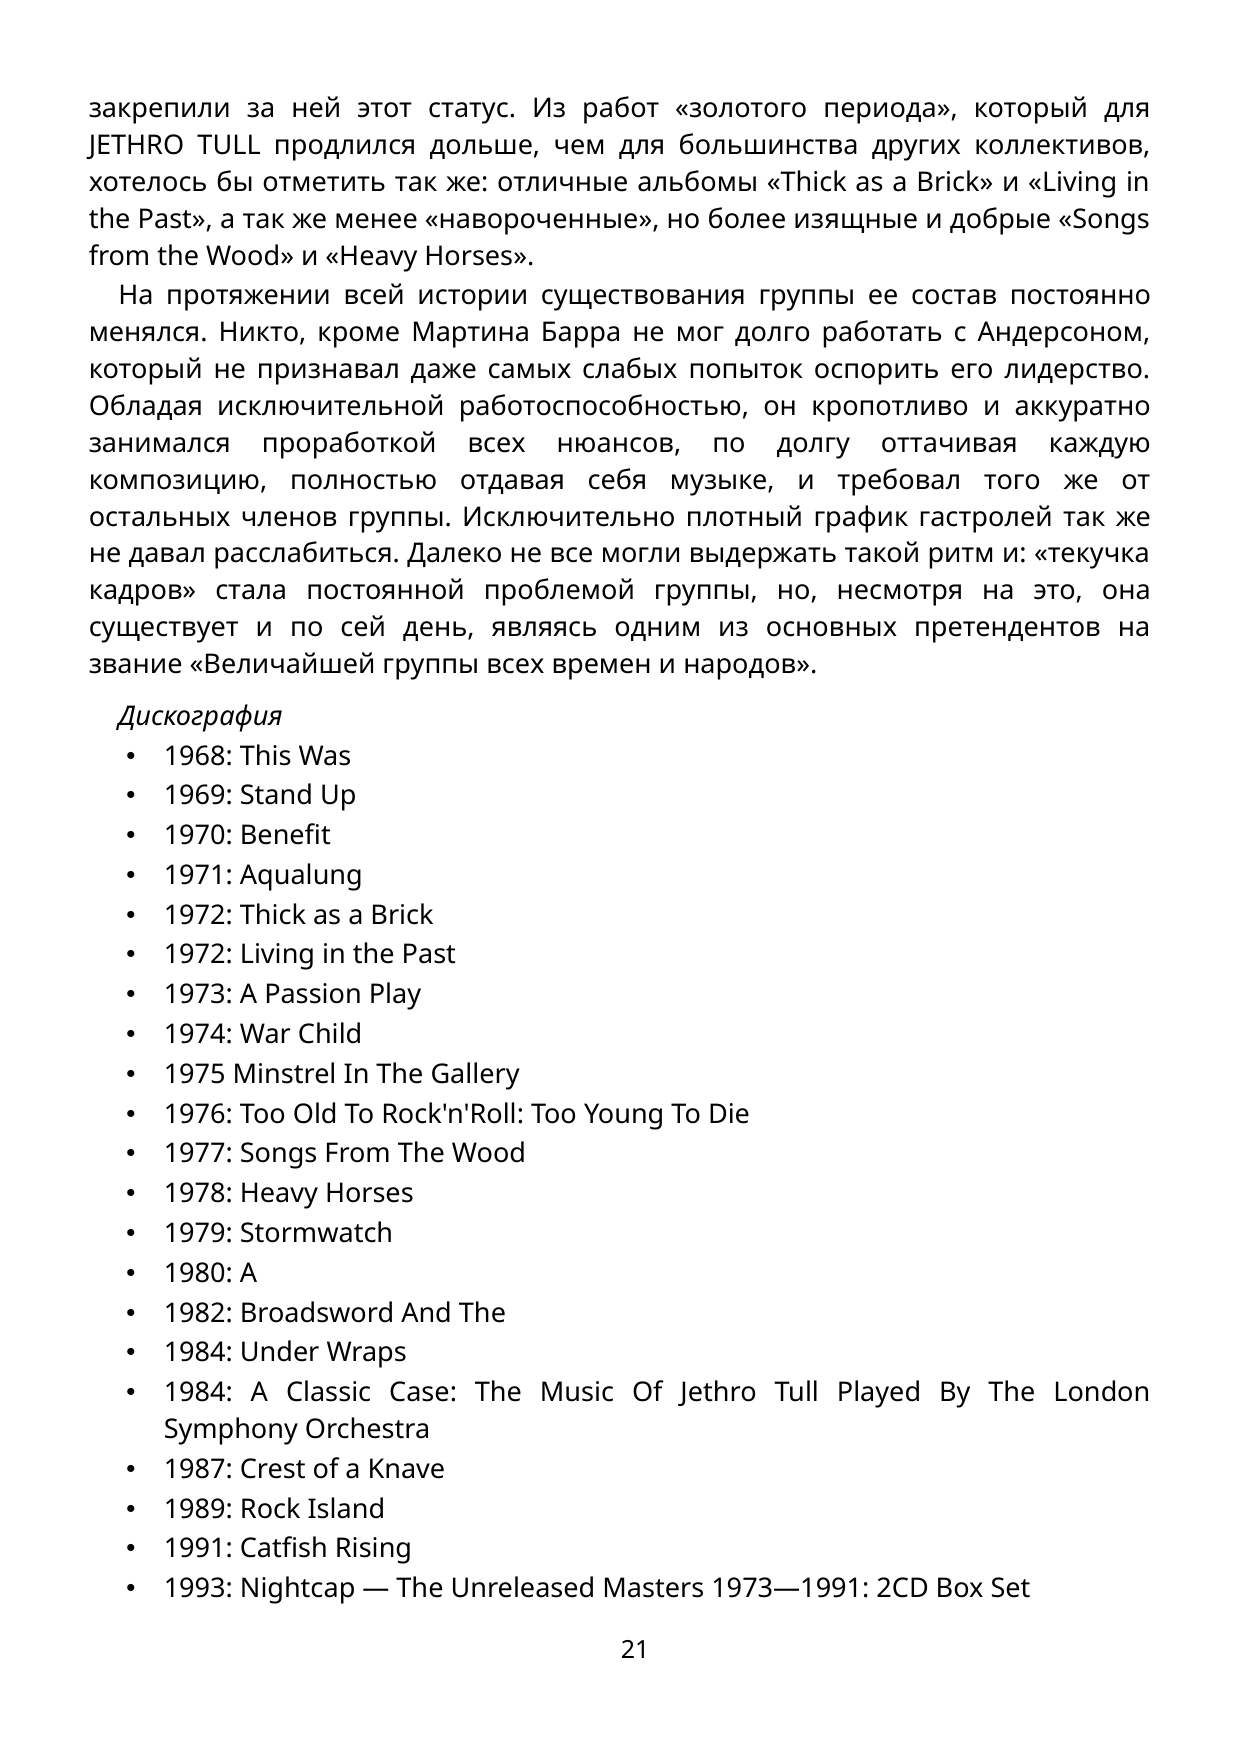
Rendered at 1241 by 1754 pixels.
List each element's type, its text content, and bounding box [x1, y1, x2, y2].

list 1978: Heavy Horses [126, 1174, 1152, 1211]
list 1972: Thick as a Brick [126, 895, 1152, 932]
list 1970: Benefit [126, 816, 1152, 852]
list 1973: A Passion Play [126, 975, 1152, 1012]
list 1972: Living in the Past [126, 935, 1152, 972]
list 1971: Aqualung [126, 855, 1152, 892]
list 1980: A [126, 1253, 1152, 1290]
list 1969: Stand Up [126, 776, 1152, 813]
list 1993: Nightcap — The Unreleased Masters 1973—1991: 2CD Box Set [126, 1569, 1152, 1606]
list 1987: Crest of a Knave [126, 1449, 1152, 1486]
list 1976: Too Old To Rock'n'Roll: Too Young To Die [126, 1094, 1152, 1131]
text закрепили за ней этот статус. Из работ «золотого периода», который для JETHRO TULL продлился дольше, чем для большинства других коллективов, хотелось бы отметить так же: отличные альбомы «Thick as a Brick» и «Living in the Past», а так же менее «навороченные», но более изящные и добрые «Songs from the Wood» и «Heavy Horses». [88, 88, 1152, 273]
list 1977: Songs From The Wood [126, 1134, 1152, 1171]
list 1979: Stormwatch [126, 1213, 1152, 1250]
text На протяжении всей истории существования группы ее состав постоянно менялся. Никто, кроме Мартина Барра не мог долго работать с Андерсоном, который не признавал даже самых слабых попыток оспорить его лидерство. Обладая исключительной работоспособностью, он кропотливо и аккуратно занимался проработкой всех нюансов, по долгу оттачивая каждую композицию, полностью отдавая себя музыке, и требовал того же от остальных членов группы. Исключительно плотный график гастролей так же не давал расслабиться. Далеко не все могли выдержать такой ритм и: «текучка кадров» стала постоянной проблемой группы, но, несмотря на это, она существует и по сей день, являясь одним из основных претендентов на звание «Величайшей группы всех времен и народов». [88, 276, 1152, 681]
list 1968: This Was [126, 736, 1152, 773]
list 1982: Broadsword And The [126, 1293, 1152, 1330]
list 1989: Rock Island [126, 1489, 1152, 1526]
list 1991: Catfish Rising [126, 1529, 1152, 1566]
subtitle Дискография [88, 696, 1152, 733]
list 1975 Minstrel In The Gallery [126, 1054, 1152, 1091]
list 1984: A Classic Case: The Music Of Jethro Tull Played By The London Symphony Orchestra [126, 1373, 1152, 1446]
list 1984: Under Wraps [126, 1333, 1152, 1370]
list 1974: War Child [126, 1014, 1152, 1051]
